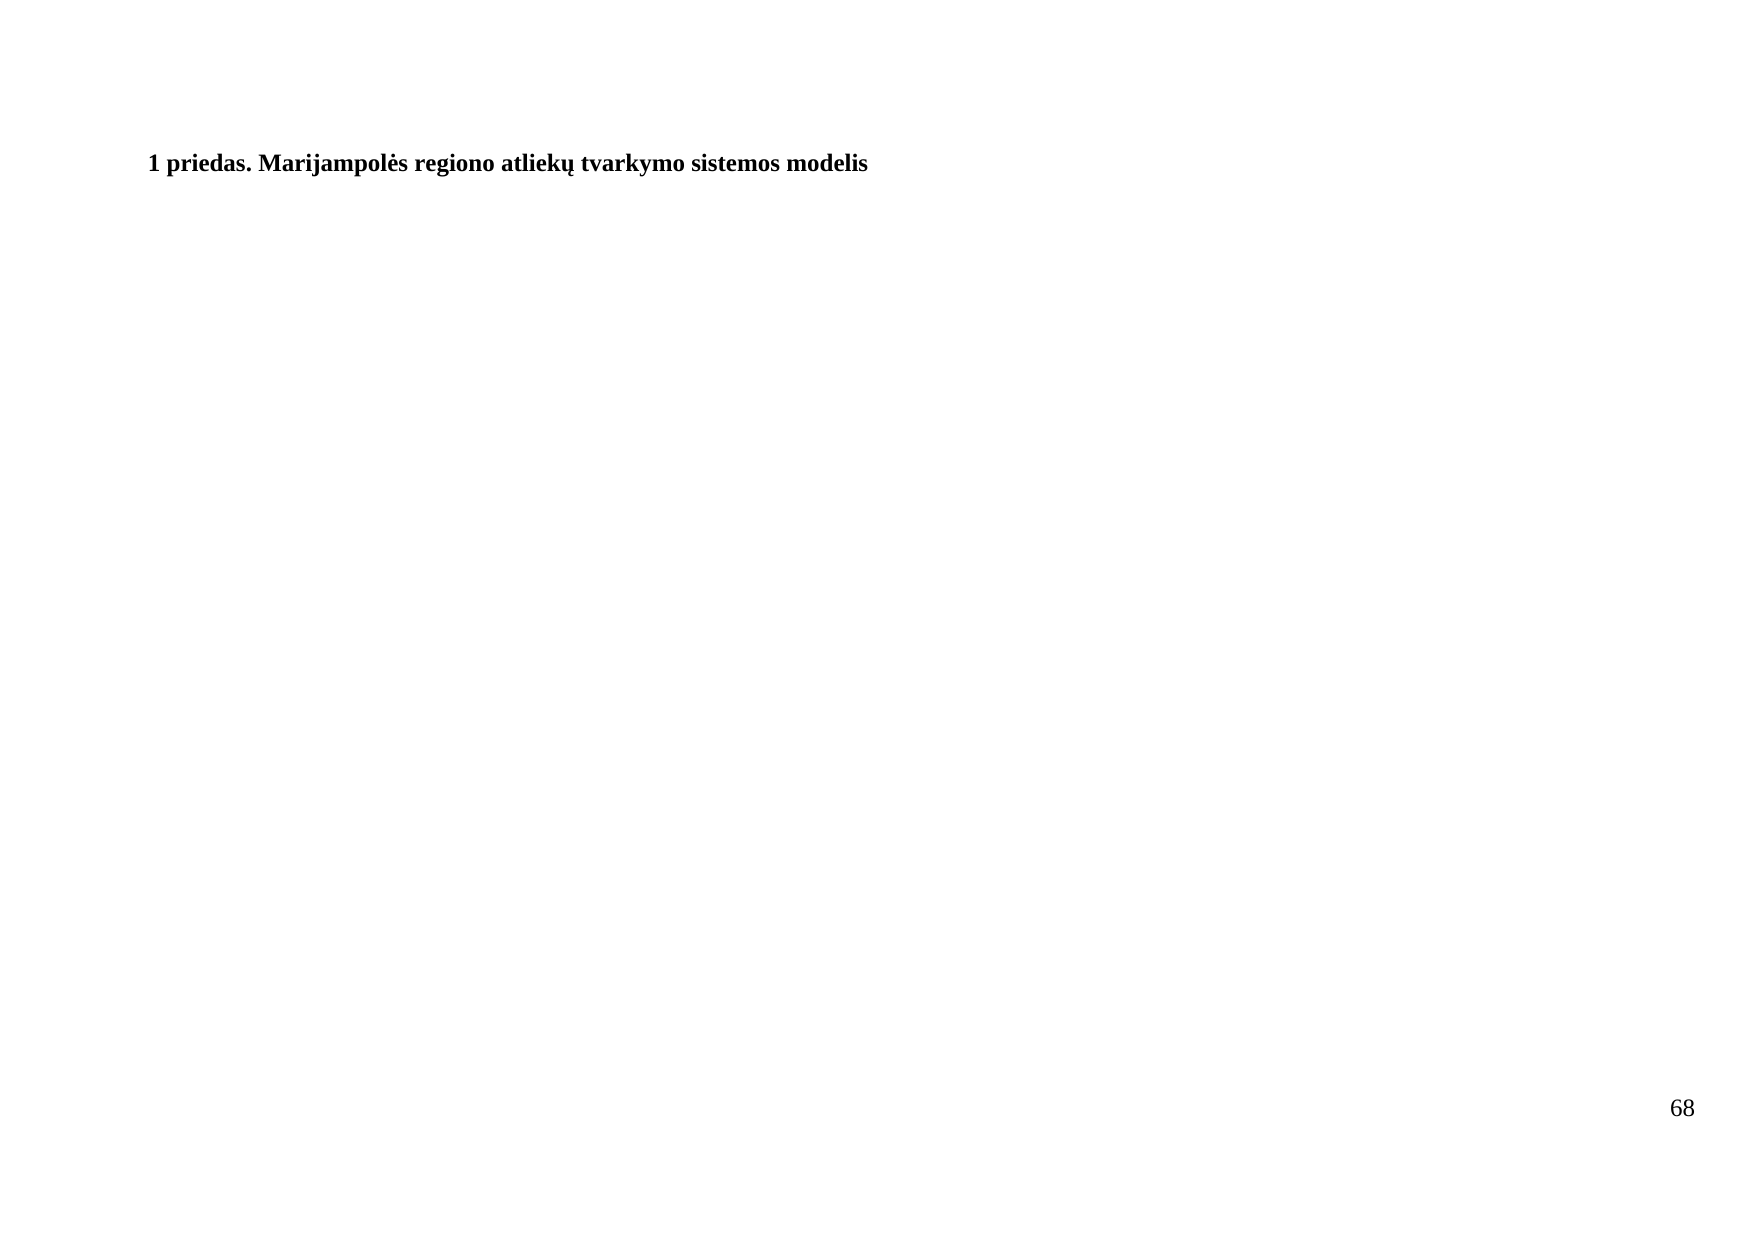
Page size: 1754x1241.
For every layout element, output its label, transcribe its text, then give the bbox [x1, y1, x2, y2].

text 1 priedas. Marijampolės regiono atliekų tvarkymo sistemos modelis [148, 148, 1695, 176]
